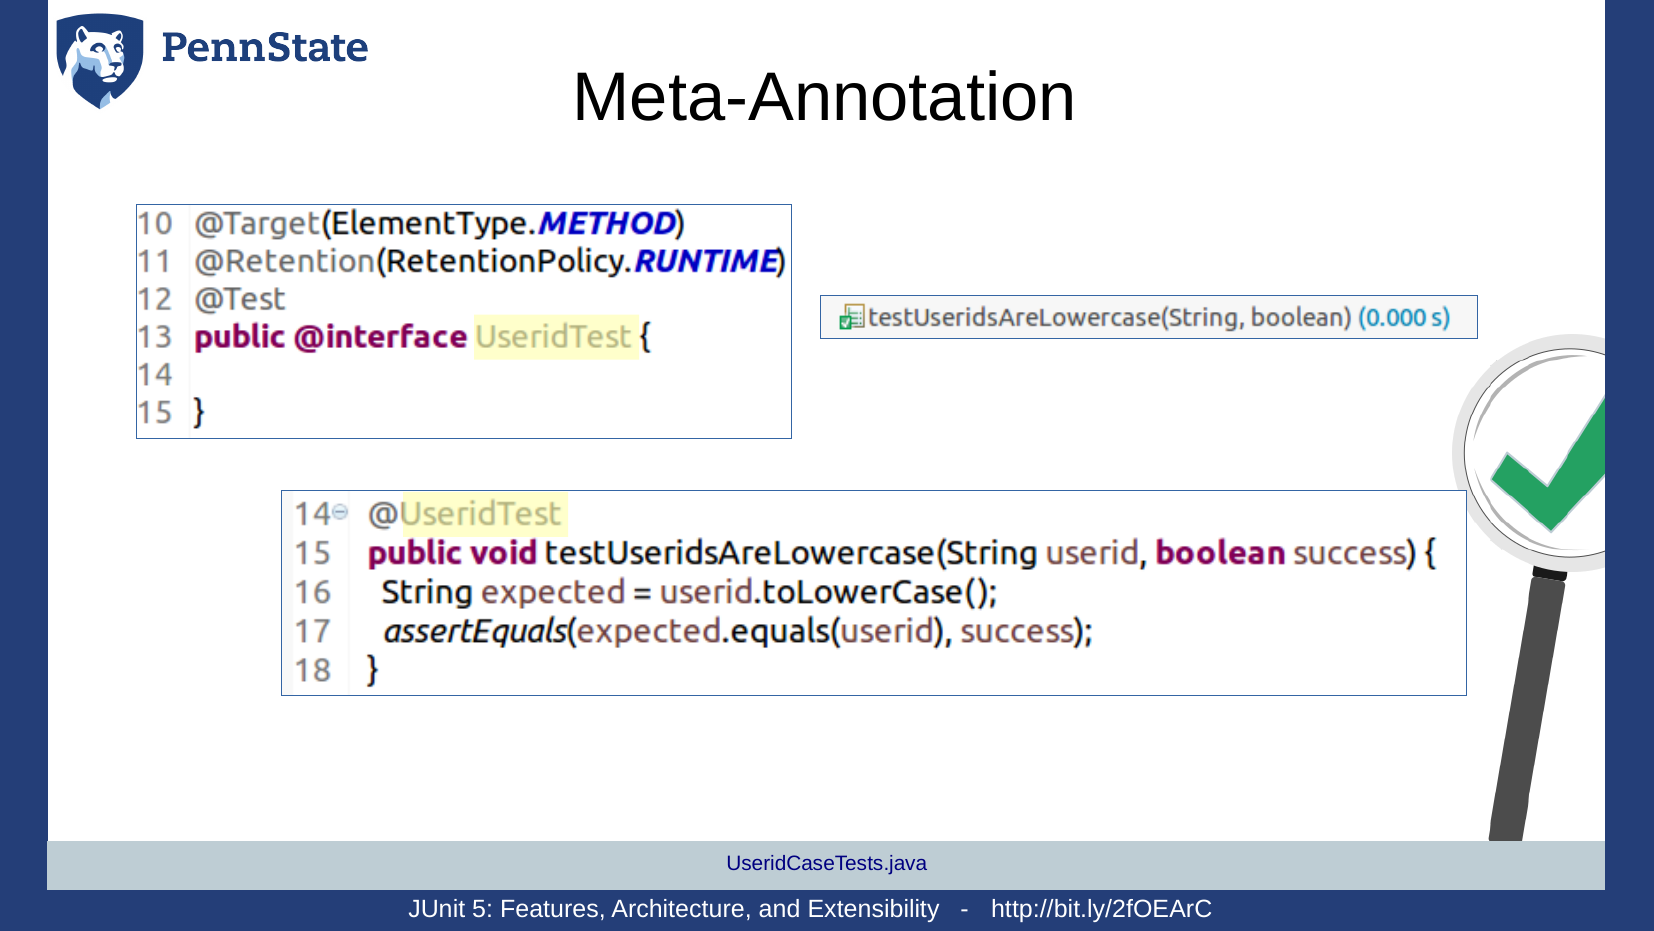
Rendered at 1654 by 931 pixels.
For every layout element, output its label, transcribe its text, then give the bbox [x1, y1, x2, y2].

text_box [474, 314, 640, 360]
title UseridCaseTests.java [162, 816, 1492, 910]
picture [136, 204, 792, 439]
text_box [403, 491, 569, 537]
picture [281, 295, 1605, 841]
title Meta-Annotation [60, 19, 1591, 175]
picture [48, 0, 411, 152]
